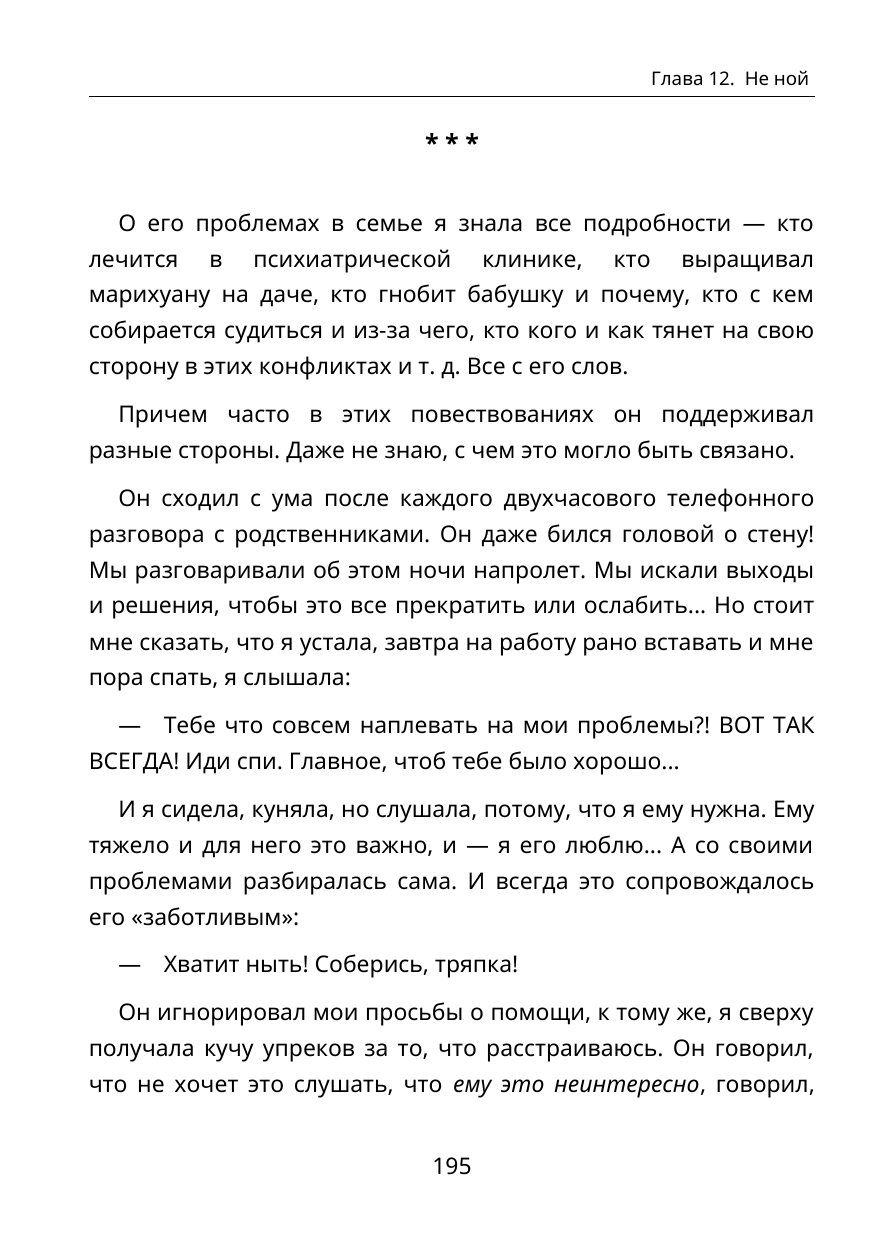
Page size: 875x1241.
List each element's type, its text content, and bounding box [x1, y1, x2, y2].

text И я сидела, куняла, но слушала, потому, что я ему нужна. Ему тяжело и для него это важно, и — я его люблю... А со своими проблемами разбиралась сама. И всегда это сопровождалось его «заботливым»: [88, 793, 815, 932]
text О его проблемах в семье я знала все подробности — кто лечится в психиатрической клинике, кто выращивал марихуану на даче, кто гнобит бабушку и почему, кто с кем собирается судиться и из-за чего, кто кого и как тянет на свою сторону в этих конфликтах и т. д. Все с его слов. [88, 207, 815, 382]
text Причем часто в этих повествованиях он поддерживал разные стороны. Даже не знаю, с чем это могло быть связано. [88, 398, 815, 465]
text Он игнорировал мои просьбы о помощи, к тому же, я сверху получала кучу упреков за то, что расстраиваюсь. Он говорил, что не хочет это слушать, что ему это неинтересно, говорил, [88, 996, 815, 1099]
text Он сходил с ума после каждого двухчасового телефонного разговора с родственниками. Он даже бился головой о стену! Мы разговаривали об этом ночи напролет. Мы искали выходы и решения, чтобы это все прекратить или ослабить... Но стоит мне сказать, что я устала, завтра на работу рано вставать и мне пора спать, я слышала: [88, 482, 815, 693]
list Тебе что совсем наплевать на мои проблемы?! ВОТ ТАК ВСЕГДА! Иди спи. Главное, чтоб тебе было хорошо... [88, 709, 815, 776]
subtitle * * * [88, 126, 815, 160]
list Хватит ныть! Соберись, тряпка! [88, 948, 815, 979]
